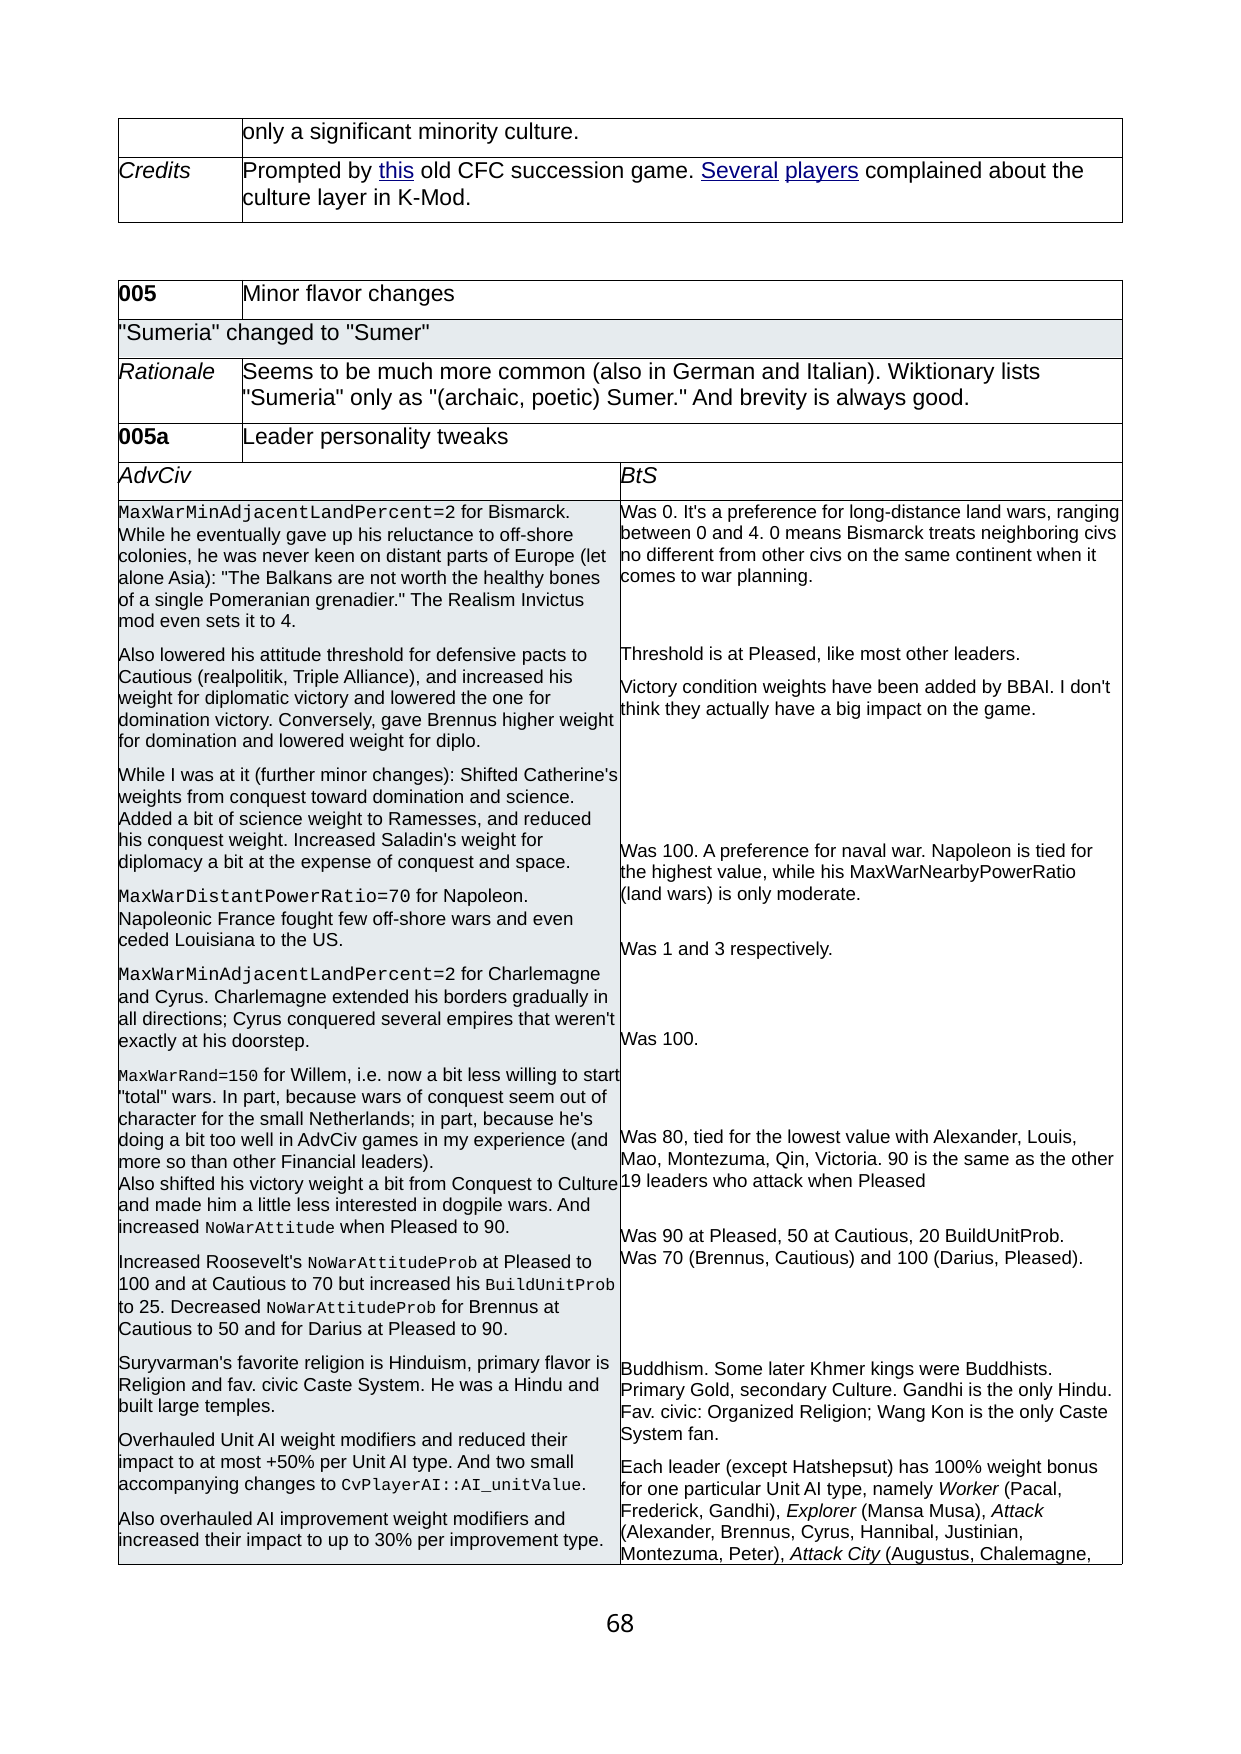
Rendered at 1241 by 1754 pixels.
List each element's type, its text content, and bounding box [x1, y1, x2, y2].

table_cell Was 0. It's a preference for long-distance land wars, ranging between 0 and 4. 0 means Bismarck treats neighboring civs no different from other civs on the same continent when it comes to war planning. Threshold is at Pleased, like most other leaders. Victory condition weights have been added by BBAI. I don't think they actually have a big impact on the game. Was 100. A preference for naval war. Napoleon is tied for the highest value, while his MaxWarNearbyPowerRatio (land wars) is only moderate. Was 1 and 3 respectively. Was 100. Was 80, tied for the lowest value with Alexander, Louis, Mao, Montezuma, Qin, Victoria. 90 is the same as the other 19 leaders who attack when Pleased Was 90 at Pleased, 50 at Cautious, 20 BuildUnitProb. Was 70 (Brennus, Cautious) and 100 (Darius, Pleased). Buddhism. Some later Khmer kings were Buddhists. Primary Gold, secondary Culture. Gandhi is the only Hindu. Fav. civic: Organized Religion; Wang Kon is the only Caste System fan. Each leader (except Hatshepsut) has 100% weight bonus for one particular Unit AI type, namely Worker (Pacal, Frederick, Gandhi), Explorer (Mansa Musa), Attack (Alexander, Brennus, Cyrus, Hannibal, Justinian, Montezuma, Peter), Attack City (Augustus, Chalemagne, [621, 501, 1122, 1564]
table_cell Rationale [119, 359, 242, 423]
table_header 005 [119, 281, 242, 319]
table_cell Leader personality tweaks [243, 424, 1122, 462]
table_cell only a significant minority culture. [243, 119, 1122, 157]
table_cell 005a [119, 424, 242, 462]
table_cell [119, 119, 242, 157]
table_header Minor flavor changes [243, 281, 1122, 319]
table_cell "Sumeria" changed to "Sumer" [119, 320, 1122, 357]
table_cell AdvCiv [119, 463, 620, 500]
table_cell Credits [119, 158, 242, 222]
table_cell MaxWarMinAdjacentLandPercent=2 for Bismarck. While he eventually gave up his reluctance to off-shore colonies, he was never keen on distant parts of Europe (let alone Asia): "The Balkans are not worth the healthy bones of a single Pomeranian grenadier." The Realism Invictus mod even sets it to 4. Also lowered his attitude threshold for defensive pacts to Cautious (realpolitik, Triple Alliance), and increased his weight for diplomatic victory and lowered the one for domination victory. Conversely, gave Brennus higher weight for domination and lowered weight for diplo. While I was at it (further minor changes): Shifted Catherine's weights from conquest toward domination and science. Added a bit of science weight to Ramesses, and reduced his conquest weight. Increased Saladin's weight for diplomacy a bit at the expense of conquest and space. MaxWarDistantPowerRatio=70 for Napoleon. Napoleonic France fought few off-shore wars and even ceded Louisiana to the US. MaxWarMinAdjacentLandPercent=2 for Charlemagne and Cyrus. Charlemagne extended his borders gradually in all directions; Cyrus conquered several empires that weren't exactly at his doorstep. MaxWarRand=150 for Willem, i.e. now a bit less willing to start "total" wars. In part, because wars of conquest seem out of character for the small Netherlands; in part, because he's doing a bit too well in AdvCiv games in my experience (and more so than other Financial leaders). Also shifted his victory weight a bit from Conquest to Culture and made him a little less interested in dogpile wars. And increased NoWarAttitude when Pleased to 90. Increased Roosevelt's NoWarAttitudeProb at Pleased to 100 and at Cautious to 70 but increased his Build­UnitProb to 25. Decreased NoWarAttitudeProb for Brennus at Cautious to 50 and for Darius at Pleased to 90. Suryvarman's favorite religion is Hinduism, primary flavor is Religion and fav. civic Caste System. He was a Hindu and built large temples. Overhauled Unit AI weight modifiers and reduced their impact to at most +50% per Unit AI type. And two small accompanying changes to CvPlayerAI::AI_unitValue. Also overhauled AI improvement weight modifiers and increased their impact to up to 30% per improvement type. [119, 501, 620, 1564]
table_cell Seems to be much more common (also in German and Italian). Wiktionary lists "Sumeria" only as "(archaic, poetic) Sumer." And brevity is always good. [243, 359, 1122, 423]
table_cell BtS [621, 463, 1122, 500]
table_cell Prompted by this old CFC succession game. Several players complained about the culture layer in K-Mod. [243, 158, 1122, 222]
